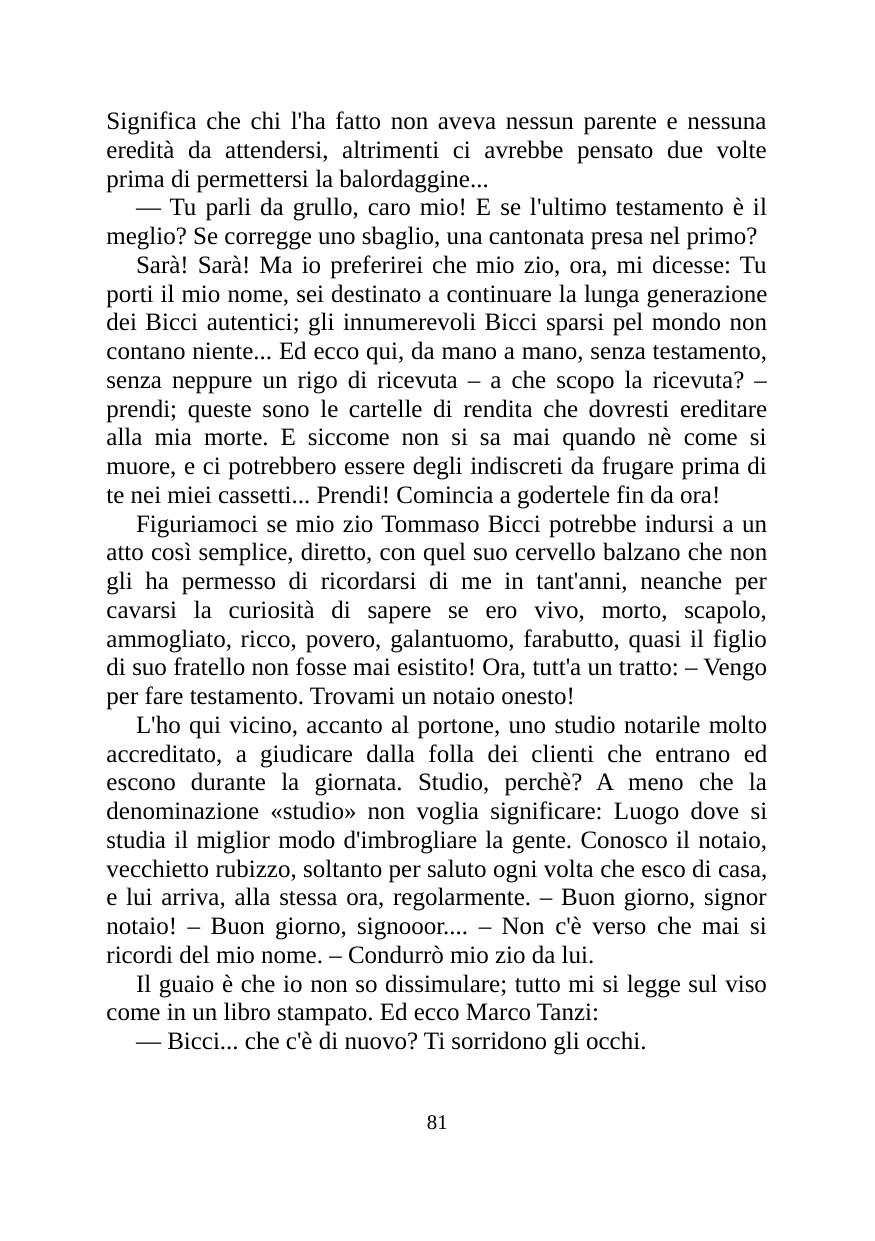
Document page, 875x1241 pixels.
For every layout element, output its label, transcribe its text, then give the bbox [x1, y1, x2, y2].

text — Bicci... che c'è di nuovo? Ti sorridono gli occhi. [106, 1026, 768, 1055]
text — Tu parli da grullo, caro mio! E se l'ultimo testamento è il meglio? Se corregge uno sbaglio, una cantonata presa nel primo? [106, 192, 768, 250]
text Significa che chi l'ha fatto non aveva nessun parente e nessuna eredità da attendersi, altrimenti ci avrebbe pensato due volte prima di permettersi la balordaggine... [106, 106, 768, 192]
text Sarà! Sarà! Ma io preferirei che mio zio, ora, mi dicesse: Tu porti il mio nome, sei destinato a continuare la lunga generazione dei Bicci autentici; gli innumerevoli Bicci sparsi pel mondo non contano niente... Ed ecco qui, da mano a mano, senza testamento, senza neppure un rigo di ricevuta – a che scopo la ricevuta? – prendi; queste sono le cartelle di rendita che dovresti ereditare alla mia morte. E siccome non si sa mai quando nè come si muore, e ci potrebbero essere degli indiscreti da frugare prima di te nei miei cassetti... Prendi! Comincia a godertele fin da ora! [106, 250, 768, 509]
text Il guaio è che io non so dissimulare; tutto mi si legge sul viso come in un libro stampato. Ed ecco Marco Tanzi: [106, 969, 768, 1026]
text Figuriamoci se mio zio Tommaso Bicci potrebbe indursi a un atto così semplice, diretto, con quel suo cervello balzano che non gli ha permesso di ricordarsi di me in tant'anni, neanche per cavarsi la curiosità di sapere se ero vivo, morto, scapolo, ammogliato, ricco, povero, galantuomo, farabutto, quasi il figlio di suo fratello non fosse mai esistito! Ora, tutt'a un tratto: – Vengo per fare testamento. Trovami un notaio onesto! [106, 509, 768, 710]
text L'ho qui vicino, accanto al portone, uno studio notarile molto accreditato, a giudicare dalla folla dei clienti che entrano ed escono durante la giornata. Studio, perchè? A meno che la denominazione «studio» non voglia significare: Luogo dove si studia il miglior modo d'imbrogliare la gente. Conosco il notaio, vecchietto rubizzo, soltanto per saluto ogni volta che esco di casa, e lui arriva, alla stessa ora, regolarmente. – Buon giorno, signor notaio! – Buon giorno, signooor.... – Non c'è verso che mai si ricordi del mio nome. – Condurrò mio zio da lui. [106, 710, 768, 969]
